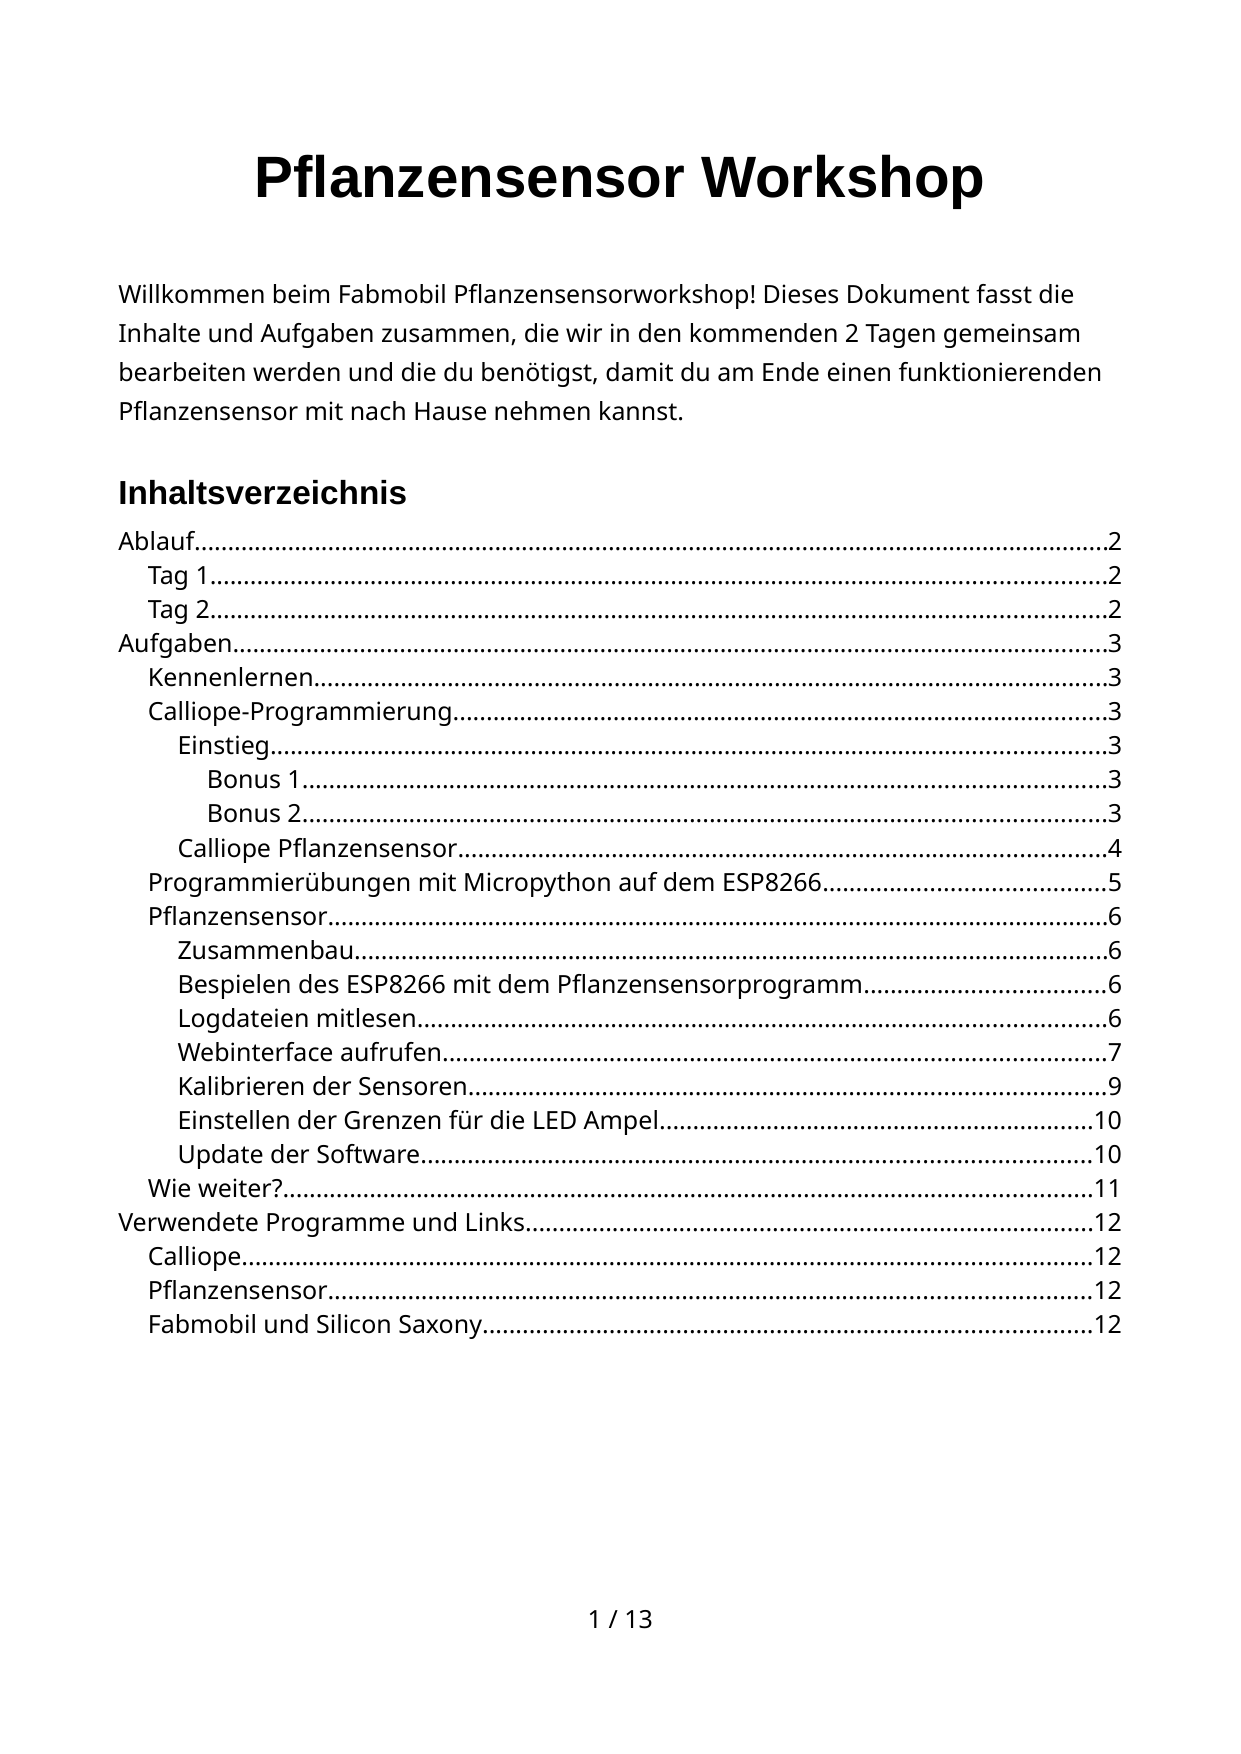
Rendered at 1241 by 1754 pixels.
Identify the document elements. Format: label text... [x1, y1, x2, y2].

text Einstieg 3 [177, 728, 1122, 762]
text Tag 2 2 [148, 592, 1122, 626]
text Wie weiter? 11 [148, 1171, 1122, 1205]
text Pflanzensensor 6 [148, 898, 1122, 932]
text Calliope-Programmierung 3 [148, 694, 1122, 728]
text Bespielen des ESP8266 mit dem Pflanzensensorprogramm 6 [177, 966, 1122, 1001]
text Zusammenbau 6 [177, 932, 1122, 966]
text Kalibrieren der Sensoren 9 [177, 1069, 1122, 1103]
text Aufgaben 3 [118, 626, 1122, 660]
text Ablauf 2 [118, 524, 1122, 558]
text Logdateien mitlesen 6 [177, 1001, 1122, 1034]
text Calliope 12 [148, 1239, 1122, 1273]
text Bonus 1 3 [207, 762, 1122, 796]
text Tag 1 2 [148, 558, 1122, 592]
text Willkommen beim Fabmobil Pflanzensensorworkshop! Dieses Dokument fasst die Inhalte und Aufgaben zusammen, die wir in den kommenden 2 Tagen gemeinsam bearbeiten werden und die du benötigst, damit du am Ende einen funktionierenden Pflanzensensor mit nach Hause nehmen kannst. [118, 276, 1122, 428]
text Programmierübungen mit Micropython auf dem ESP8266 5 [148, 864, 1122, 898]
text Einstellen der Grenzen für die LED Ampel 10 [177, 1103, 1122, 1137]
subtitle Inhaltsverzeichnis [118, 473, 1122, 511]
text Update der Software 10 [177, 1137, 1122, 1171]
text Pflanzensensor 12 [148, 1273, 1122, 1307]
title Pflanzensensor Workshop [118, 143, 1122, 210]
text Bonus 2 3 [207, 796, 1122, 830]
text Kennenlernen 3 [148, 660, 1122, 694]
text Calliope Pflanzensensor 4 [177, 830, 1122, 864]
text Verwendete Programme und Links 12 [118, 1205, 1122, 1239]
text Webinterface aufrufen 7 [177, 1034, 1122, 1069]
text Fabmobil und Silicon Saxony 12 [148, 1307, 1122, 1341]
